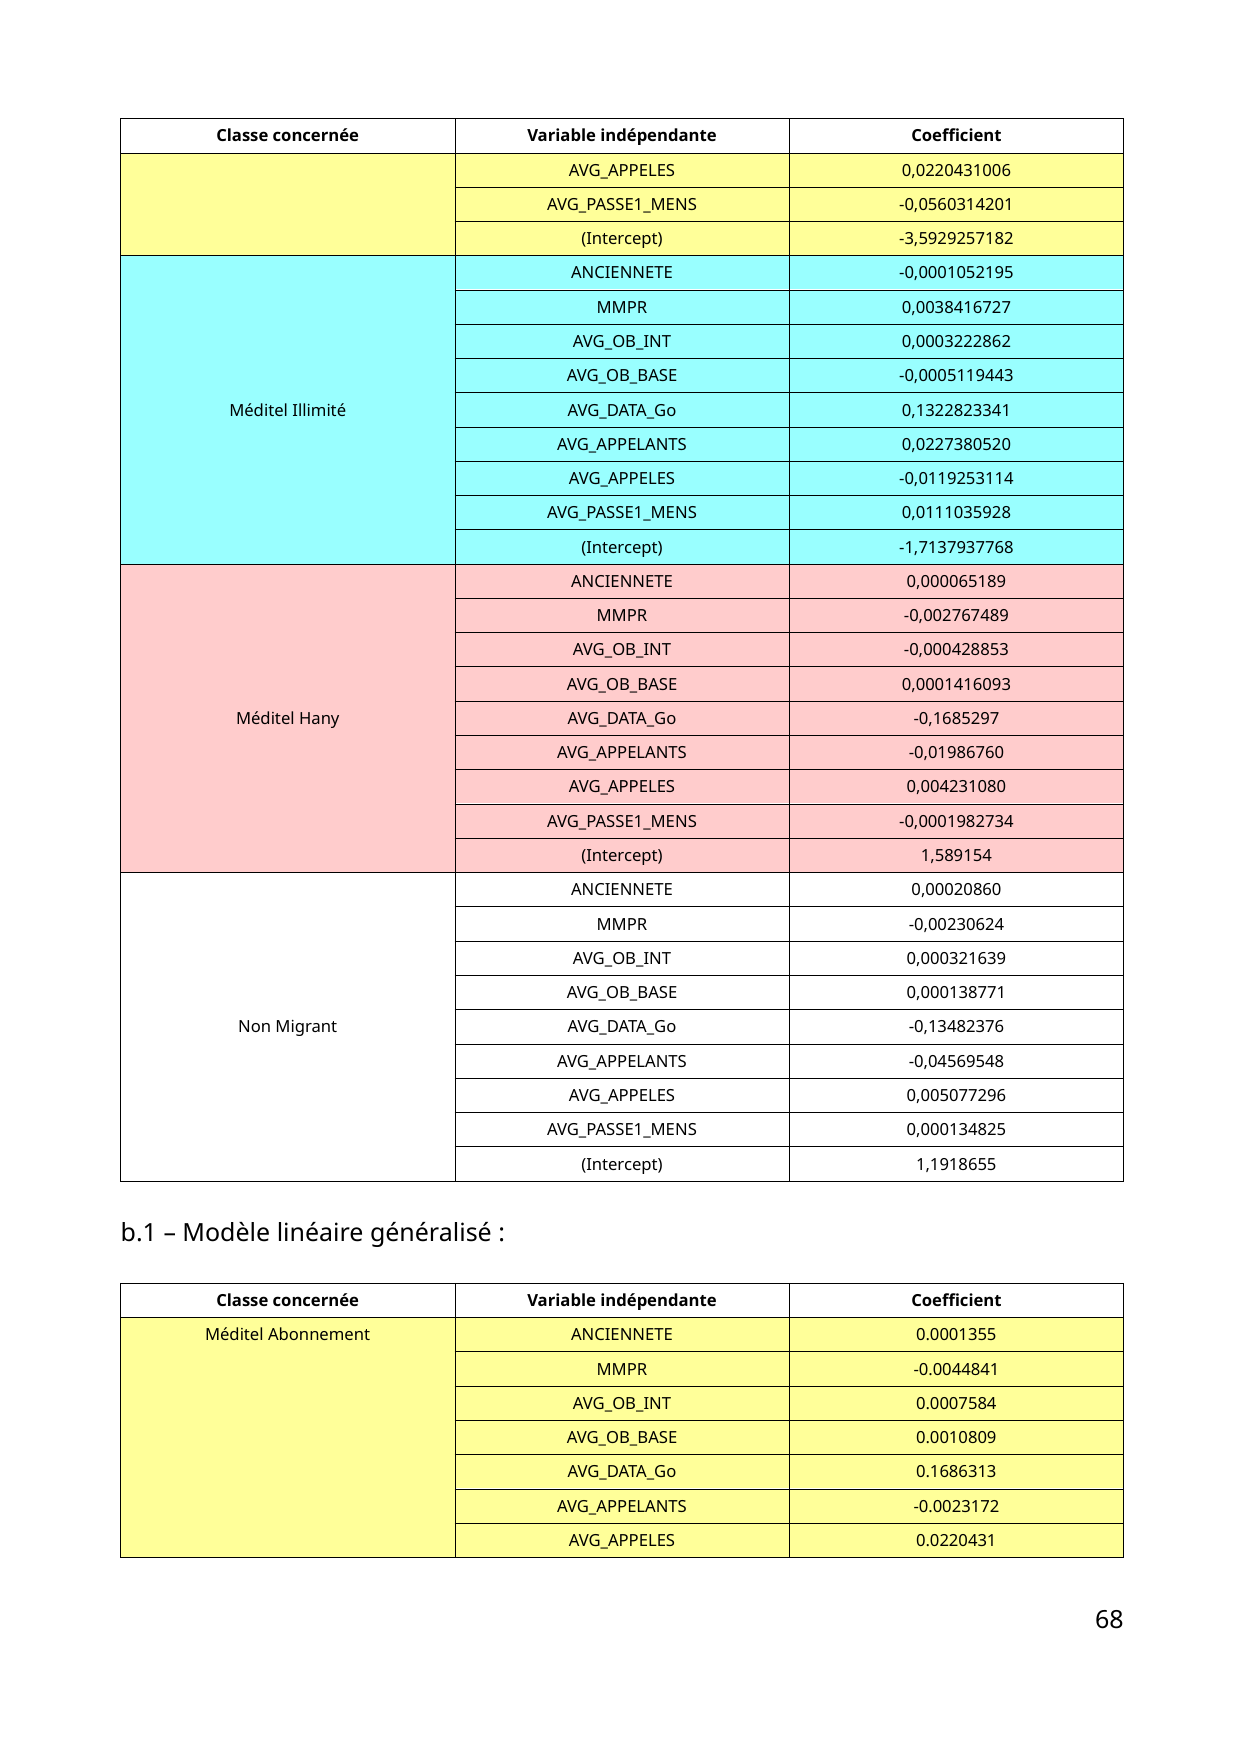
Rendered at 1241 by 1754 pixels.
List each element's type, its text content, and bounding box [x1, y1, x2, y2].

table_cell 0.1686313 [790, 1455, 1123, 1488]
table_cell -1,7137937768 [790, 530, 1123, 564]
table_header Variable indépendante [456, 1284, 789, 1317]
table_cell AVG_PASSE1_MENS [456, 496, 789, 529]
table_cell -0,13482376 [790, 1010, 1123, 1043]
table_cell 0.0220431 [790, 1524, 1123, 1557]
table_cell 0,0220431006 [790, 154, 1123, 187]
table_cell MMPR [456, 907, 789, 941]
table_cell Méditel Hany [121, 565, 455, 872]
table_cell AVG_APPELANTS [456, 1490, 789, 1523]
table_header Coefficient [790, 119, 1123, 152]
table_cell AVG_DATA_Go [456, 1010, 789, 1043]
table_cell [121, 154, 455, 255]
table_header Classe concernée [121, 1284, 455, 1317]
table_cell 0.0010809 [790, 1421, 1123, 1454]
table_cell AVG_OB_INT [456, 633, 789, 666]
table_cell (Intercept) [456, 1147, 789, 1181]
text b.1 – Modèle linéaire généralisé : [120, 1215, 1094, 1249]
table_cell (Intercept) [456, 222, 789, 255]
table_cell -0,1685297 [790, 702, 1123, 735]
table_cell -0.0044841 [790, 1352, 1123, 1386]
table_cell AVG_APPELES [456, 154, 789, 187]
table_cell AVG_APPELANTS [456, 736, 789, 769]
table_cell -3,5929257182 [790, 222, 1123, 255]
table_cell AVG_DATA_Go [456, 702, 789, 735]
table_cell 0,1322823341 [790, 393, 1123, 427]
table_cell -0,002767489 [790, 599, 1123, 632]
table_cell ANCIENNETE [456, 873, 789, 906]
table_cell AVG_OB_INT [456, 1387, 789, 1420]
table_cell 0,0111035928 [790, 496, 1123, 529]
table_cell (Intercept) [456, 530, 789, 564]
table_cell ANCIENNETE [456, 256, 789, 289]
table_cell AVG_OB_BASE [456, 667, 789, 701]
table_cell 0,0227380520 [790, 428, 1123, 461]
table_cell AVG_APPELANTS [456, 1045, 789, 1078]
table_cell -0,04569548 [790, 1045, 1123, 1078]
table_cell AVG_OB_INT [456, 325, 789, 358]
table_cell ANCIENNETE [456, 1318, 789, 1351]
table_cell Non Migrant [121, 873, 455, 1181]
table_cell MMPR [456, 1352, 789, 1386]
table_cell AVG_APPELANTS [456, 428, 789, 461]
table_cell (Intercept) [456, 839, 789, 872]
table_cell 0.0007584 [790, 1387, 1123, 1420]
table_cell AVG_PASSE1_MENS [456, 805, 789, 838]
table_cell 1,1918655 [790, 1147, 1123, 1181]
table_cell 1,589154 [790, 839, 1123, 872]
table_cell -0,0001052195 [790, 256, 1123, 289]
table_cell 0,000065189 [790, 565, 1123, 598]
table_cell -0,01986760 [790, 736, 1123, 769]
table_cell AVG_APPELES [456, 770, 789, 803]
table_cell 0,000138771 [790, 976, 1123, 1009]
table_cell MMPR [456, 291, 789, 324]
table_cell AVG_OB_INT [456, 942, 789, 975]
table_header Coefficient [790, 1284, 1123, 1317]
table_cell -0,000428853 [790, 633, 1123, 666]
table_cell AVG_PASSE1_MENS [456, 188, 789, 221]
table_cell 0,000321639 [790, 942, 1123, 975]
table_cell 0,000134825 [790, 1113, 1123, 1146]
table_cell AVG_APPELES [456, 1079, 789, 1112]
table_cell 0,0038416727 [790, 291, 1123, 324]
table_cell Méditel Illimité [121, 256, 455, 564]
table_cell AVG_DATA_Go [456, 393, 789, 427]
table_cell ANCIENNETE [456, 565, 789, 598]
table_header Classe concernée [121, 119, 455, 152]
table_cell AVG_DATA_Go [456, 1455, 789, 1488]
table_cell -0,0119253114 [790, 462, 1123, 495]
table_cell 0,0003222862 [790, 325, 1123, 358]
table_cell AVG_APPELES [456, 462, 789, 495]
table_cell AVG_OB_BASE [456, 976, 789, 1009]
table_cell 0.0001355 [790, 1318, 1123, 1351]
table_cell AVG_OB_BASE [456, 359, 789, 392]
table_cell -0,0005119443 [790, 359, 1123, 392]
table_cell -0,0560314201 [790, 188, 1123, 221]
table_cell 0,004231080 [790, 770, 1123, 803]
table_header Variable indépendante [456, 119, 789, 152]
table_cell 0,00020860 [790, 873, 1123, 906]
table_cell AVG_OB_BASE [456, 1421, 789, 1454]
table_cell 0,0001416093 [790, 667, 1123, 701]
table_cell MMPR [456, 599, 789, 632]
table_cell Méditel Abonnement [121, 1318, 455, 1557]
table_cell 0,005077296 [790, 1079, 1123, 1112]
table_cell AVG_APPELES [456, 1524, 789, 1557]
table_cell -0,00230624 [790, 907, 1123, 941]
table_cell -0.0023172 [790, 1490, 1123, 1523]
table_cell -0,0001982734 [790, 805, 1123, 838]
table_cell AVG_PASSE1_MENS [456, 1113, 789, 1146]
